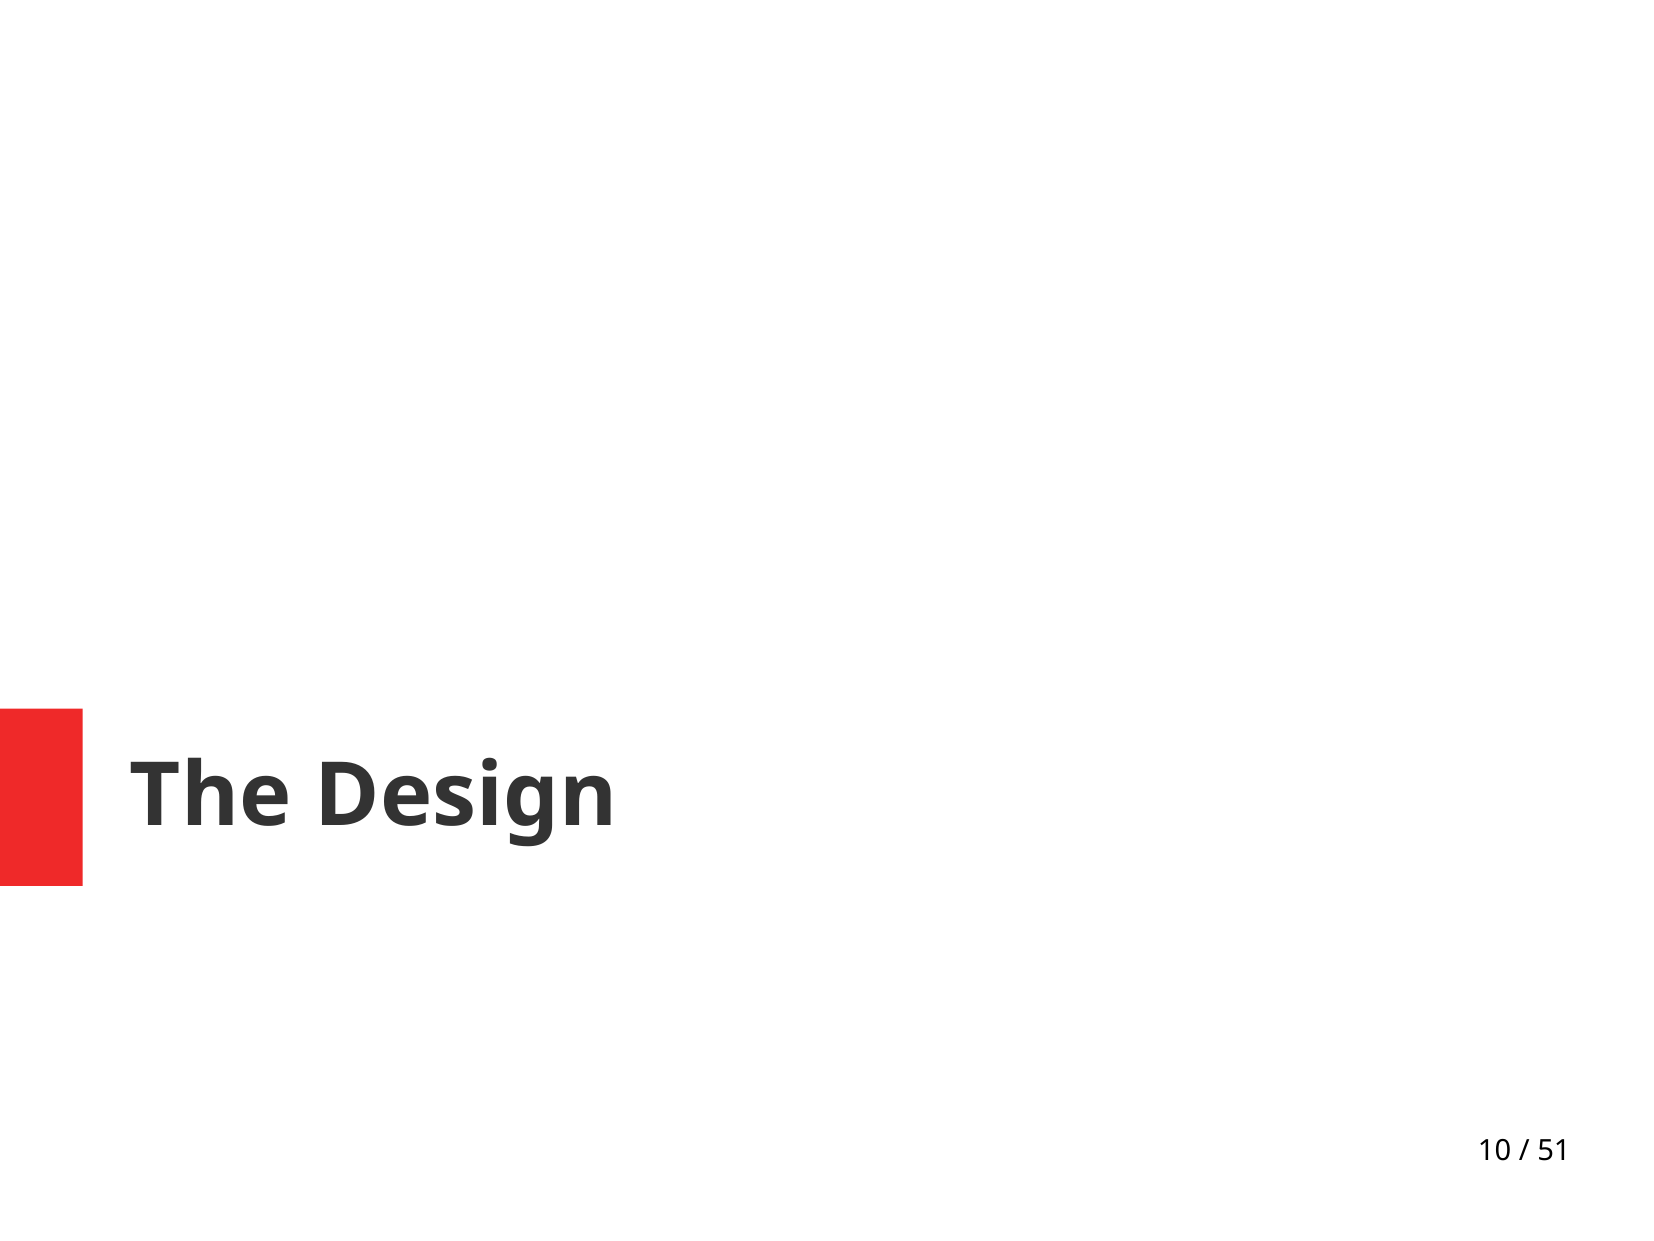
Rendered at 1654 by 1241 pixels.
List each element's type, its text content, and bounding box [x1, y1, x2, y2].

title The Design [129, 673, 1536, 910]
